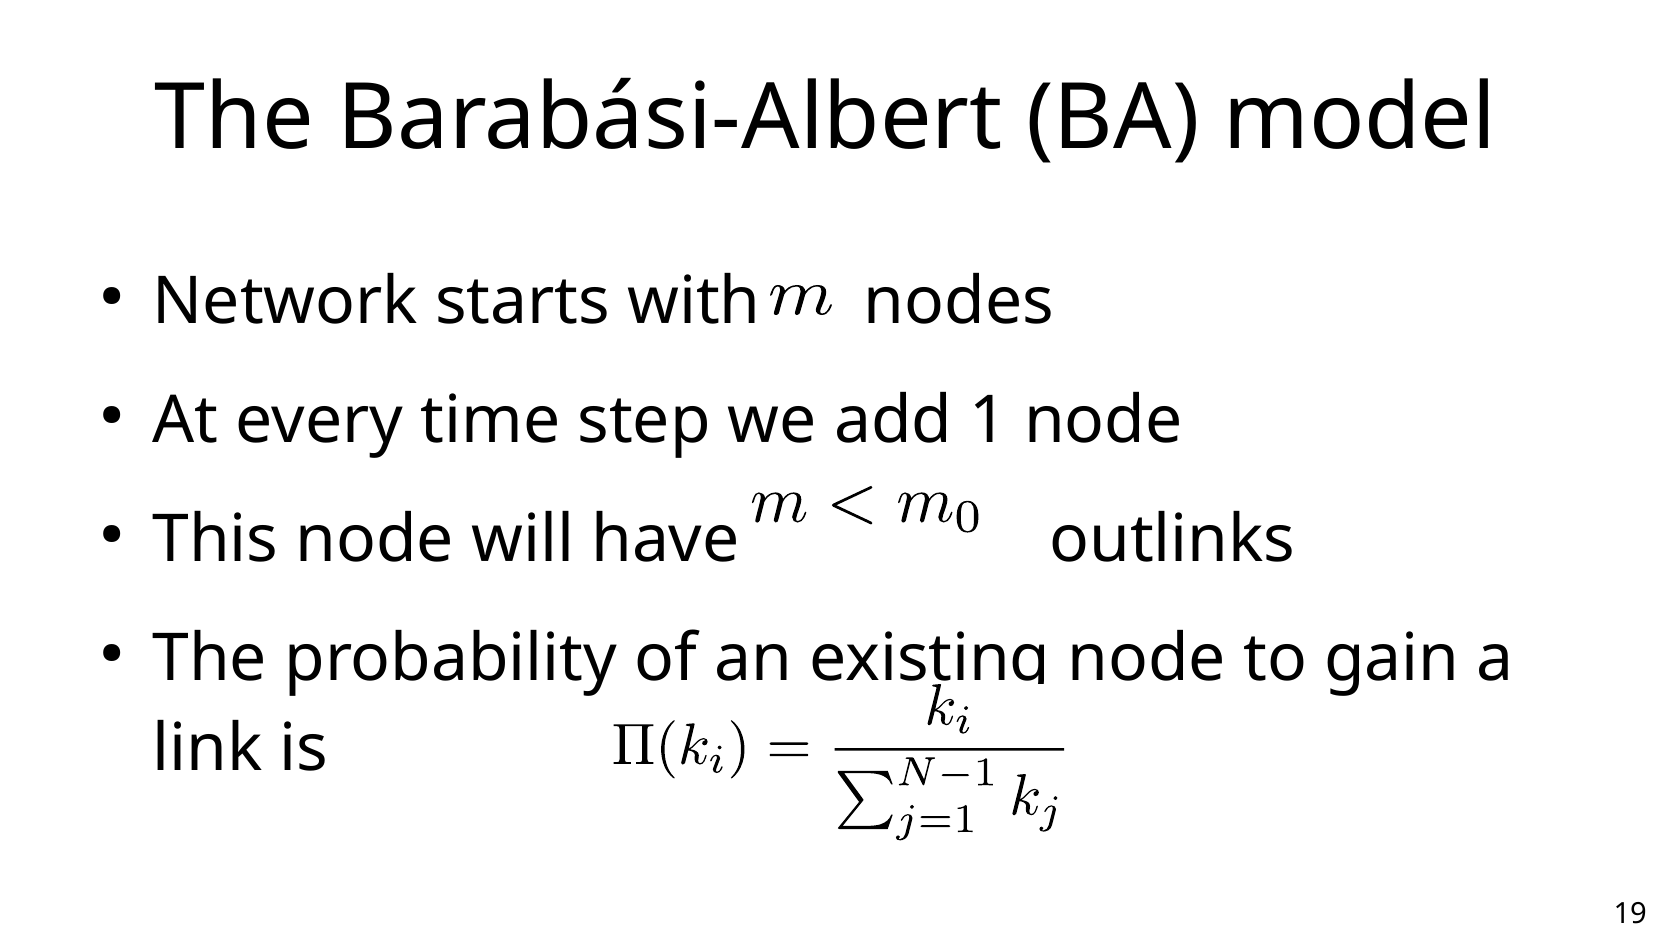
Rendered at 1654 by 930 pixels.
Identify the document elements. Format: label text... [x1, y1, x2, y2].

text_box [750, 485, 981, 533]
text_box [767, 284, 835, 316]
title The Barabási-Albert (BA) model [82, 1, 1571, 225]
list Network starts with nodes At every time step we add 1 node This node will have outlinks The probability of an existing node to gain a link is [82, 252, 1571, 793]
text_box [611, 684, 1065, 841]
